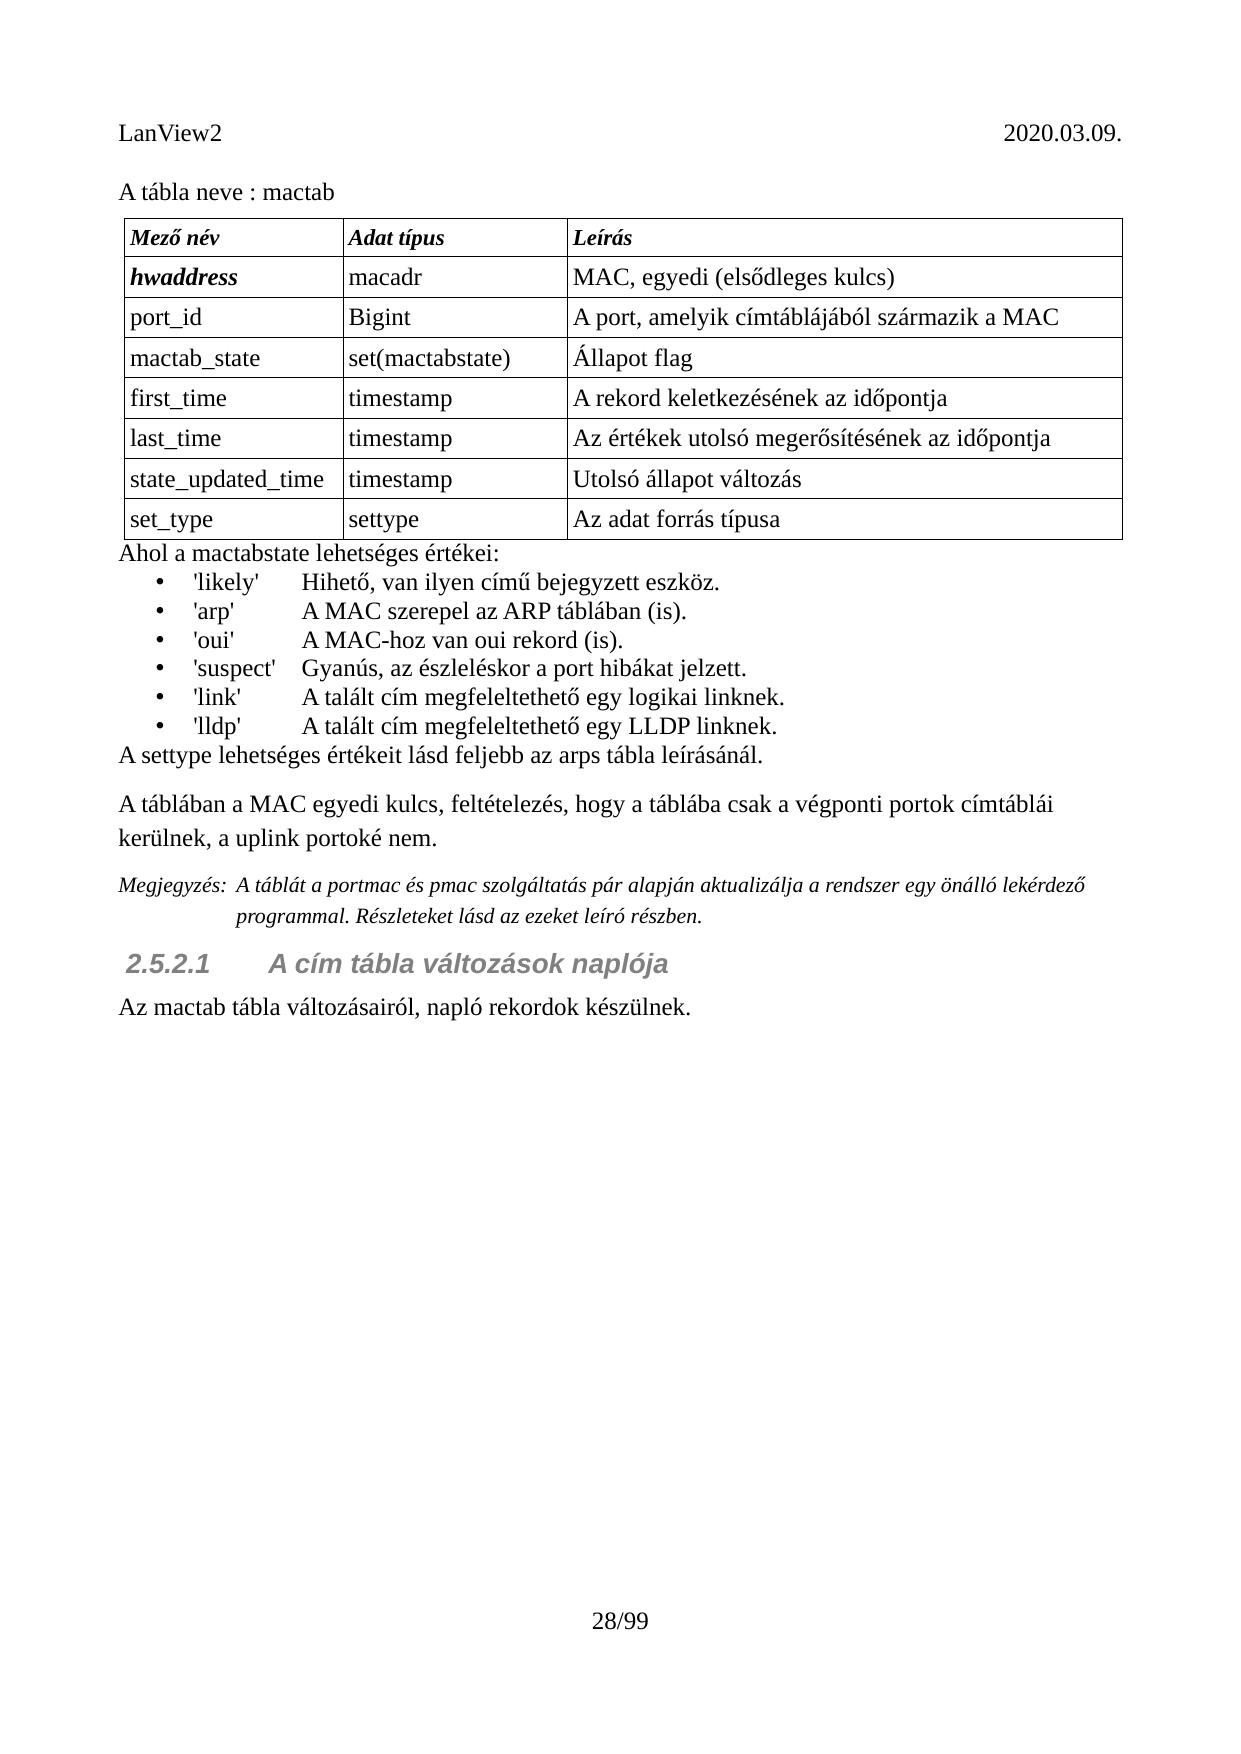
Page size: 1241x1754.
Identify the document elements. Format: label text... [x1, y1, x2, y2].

table_cell hwaddress [125, 257, 343, 297]
table_cell settype [344, 499, 567, 538]
table_cell set_type [125, 499, 343, 538]
text A táblában a MAC egyedi kulcs, feltételezés, hogy a táblába csak a végponti portok címtáblái kerülnek, a uplink portoké nem. [118, 789, 1122, 852]
text A tábla neve : mactab [118, 177, 1122, 206]
table_cell timestamp [344, 378, 567, 417]
table_cell Az adat forrás típusa [568, 499, 1122, 538]
text Ahol a mactabstate lehetséges értékei: [118, 538, 1122, 567]
table_cell MAC, egyedi (elsődleges kulcs) [568, 257, 1122, 297]
list 'lldp' A talált cím megfeleltethető egy LLDP linknek. [156, 711, 1122, 740]
table_cell A rekord keletkezésének az időpontja [568, 378, 1122, 417]
table_cell port_id [125, 298, 343, 337]
table_cell Bigint [344, 298, 567, 337]
list 'link' A talált cím megfeleltethető egy logikai linknek. [156, 682, 1122, 711]
table_cell last_time [125, 419, 343, 458]
subtitle A cím tábla változások naplója [118, 947, 1122, 979]
table_header Adat típus [344, 219, 567, 256]
text Az mactab tábla változásairól, napló rekordok készülnek. [118, 992, 1122, 1021]
list 'suspect' Gyanús, az észleléskor a port hibákat jelzett. [156, 653, 1122, 682]
table_cell state_updated_time [125, 459, 343, 498]
text Megjegyzés: A táblát a portmac és pmac szolgáltatás pár alapján aktualizálja a rendszer egy önálló lekérdező programmal. Részleteket lásd az ezeket leíró részben. [118, 872, 1122, 928]
table_cell Utolsó állapot változás [568, 459, 1122, 498]
table_header Leírás [568, 219, 1122, 256]
table_cell timestamp [344, 459, 567, 498]
table_header Mező név [125, 219, 343, 256]
list 'likely' Hihető, van ilyen című bejegyzett eszköz. [156, 567, 1122, 596]
table_cell macadr [344, 257, 567, 297]
table_cell mactab_state [125, 338, 343, 377]
text A settype lehetséges értékeit lásd feljebb az arps tábla leírásánál. [118, 740, 1122, 768]
table_cell timestamp [344, 419, 567, 458]
table_cell Állapot flag [568, 338, 1122, 377]
table_cell set(mactabstate) [344, 338, 567, 377]
table_cell A port, amelyik címtáblájából származik a MAC [568, 298, 1122, 337]
table_cell first_time [125, 378, 343, 417]
list 'oui' A MAC-hoz van oui rekord (is). [156, 625, 1122, 653]
table_cell Az értékek utolsó megerősítésének az időpontja [568, 419, 1122, 458]
list 'arp' A MAC szerepel az ARP táblában (is). [156, 596, 1122, 625]
